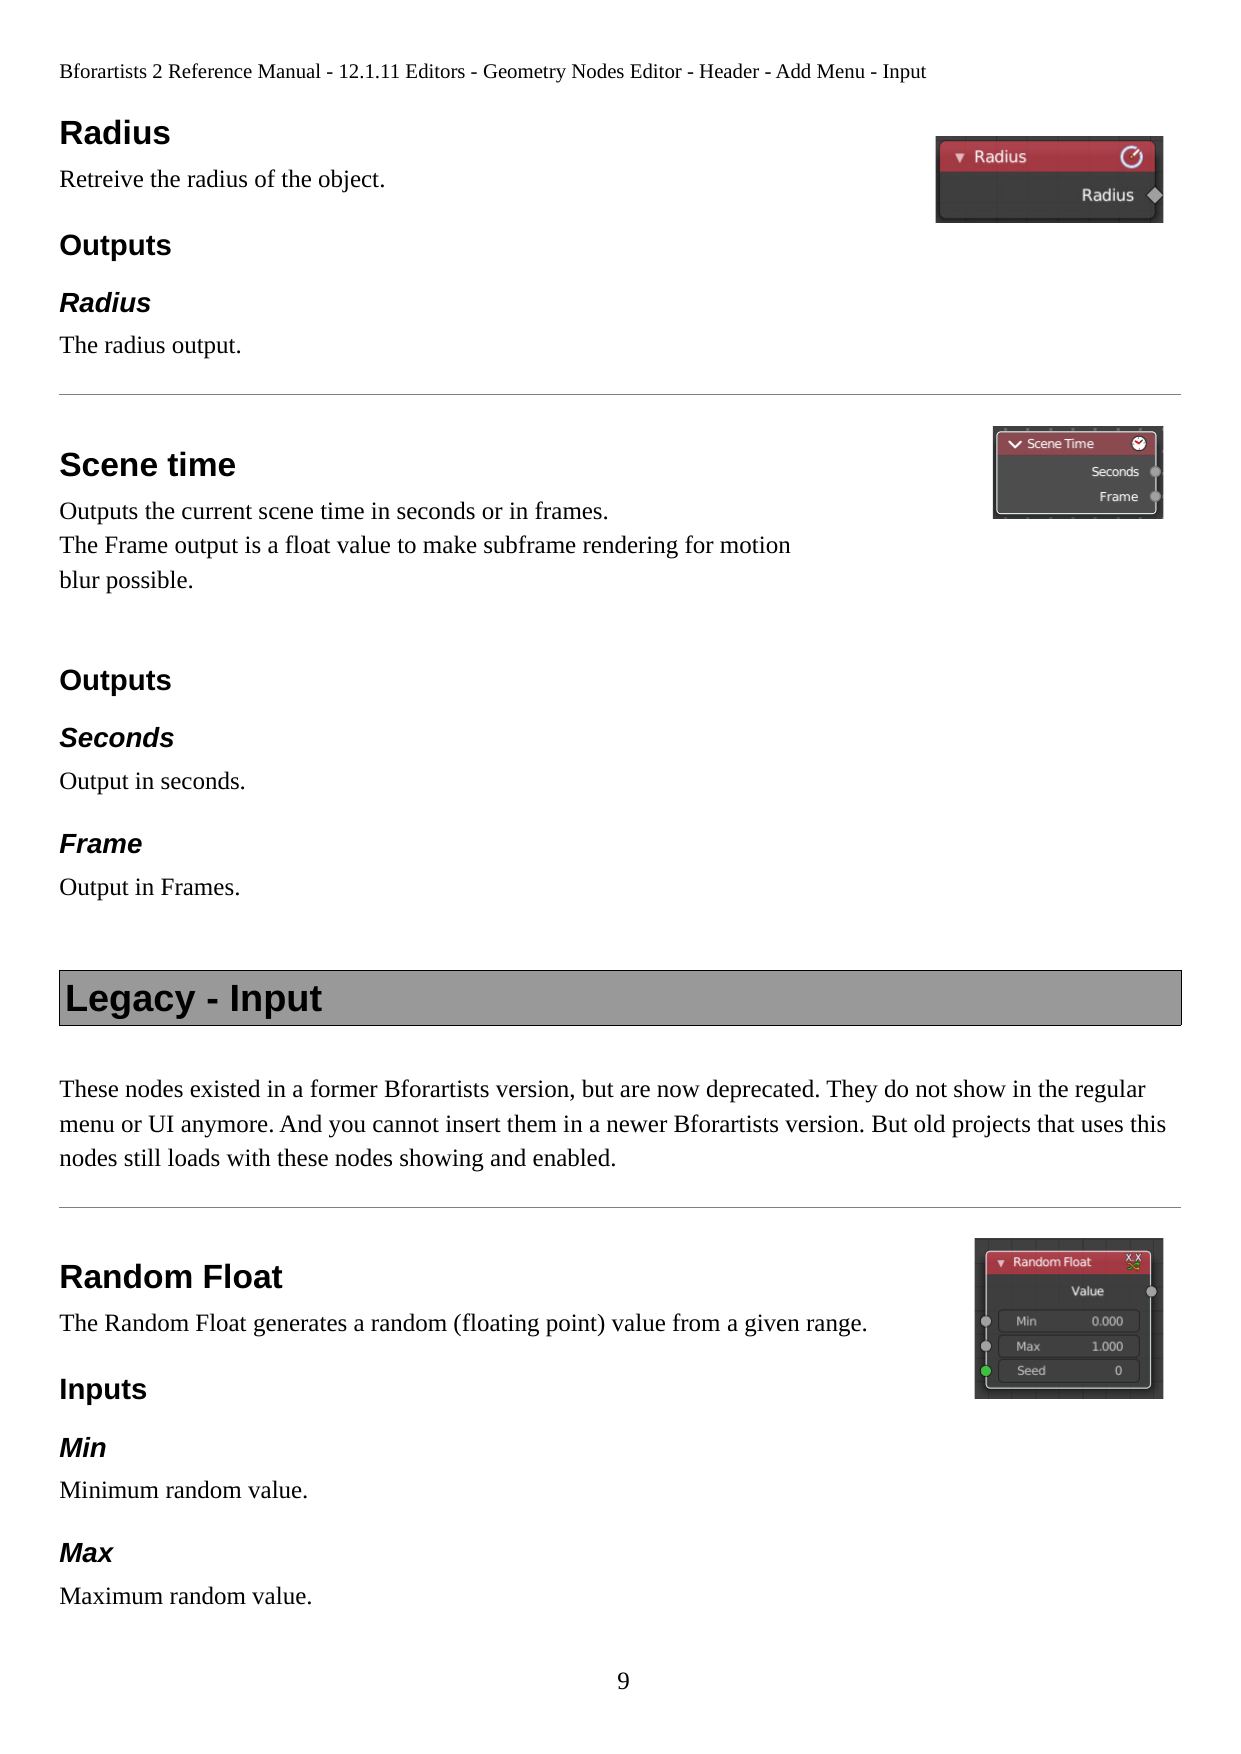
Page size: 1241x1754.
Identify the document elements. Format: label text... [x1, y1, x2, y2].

subtitle Seconds [59, 722, 1181, 753]
subtitle Max [59, 1537, 1181, 1569]
picture [992, 426, 1164, 519]
text Output in Frames. [59, 872, 1181, 901]
text Retreive the radius of the object. [59, 164, 935, 192]
subtitle [1164, 1257, 1181, 1296]
subtitle Inputs [59, 1372, 1181, 1406]
table_header Legacy - Input [60, 971, 1181, 1025]
subtitle Outputs [59, 227, 1181, 261]
subtitle Random Float [59, 1257, 974, 1296]
text Output in seconds. [59, 766, 1181, 795]
subtitle Scene time [59, 444, 992, 483]
subtitle Radius [59, 286, 1181, 318]
subtitle Frame [59, 827, 1181, 859]
subtitle Outputs [59, 663, 1181, 697]
text Maximum random value. [59, 1581, 1181, 1610]
subtitle Radius [59, 113, 1181, 151]
text These nodes existed in a former Bforartists version, but are now deprecated. They do not show in the regular menu or UI anymore. And you cannot insert them in a newer Bforartists version. But old projects that uses this nodes still loads with these nodes showing and enabled. [59, 1074, 1181, 1172]
text The radius output. [59, 331, 1181, 359]
picture [935, 136, 1164, 223]
text The Random Float generates a random (floating point) value from a given range. [59, 1308, 974, 1337]
subtitle [1164, 444, 1181, 483]
text Minimum random value. [59, 1475, 1181, 1504]
subtitle Min [59, 1431, 1181, 1463]
picture [974, 1238, 1164, 1399]
text Outputs the current scene time in seconds or in frames. The Frame output is a float value to make subframe rendering for motion blur possible. [59, 496, 1181, 628]
